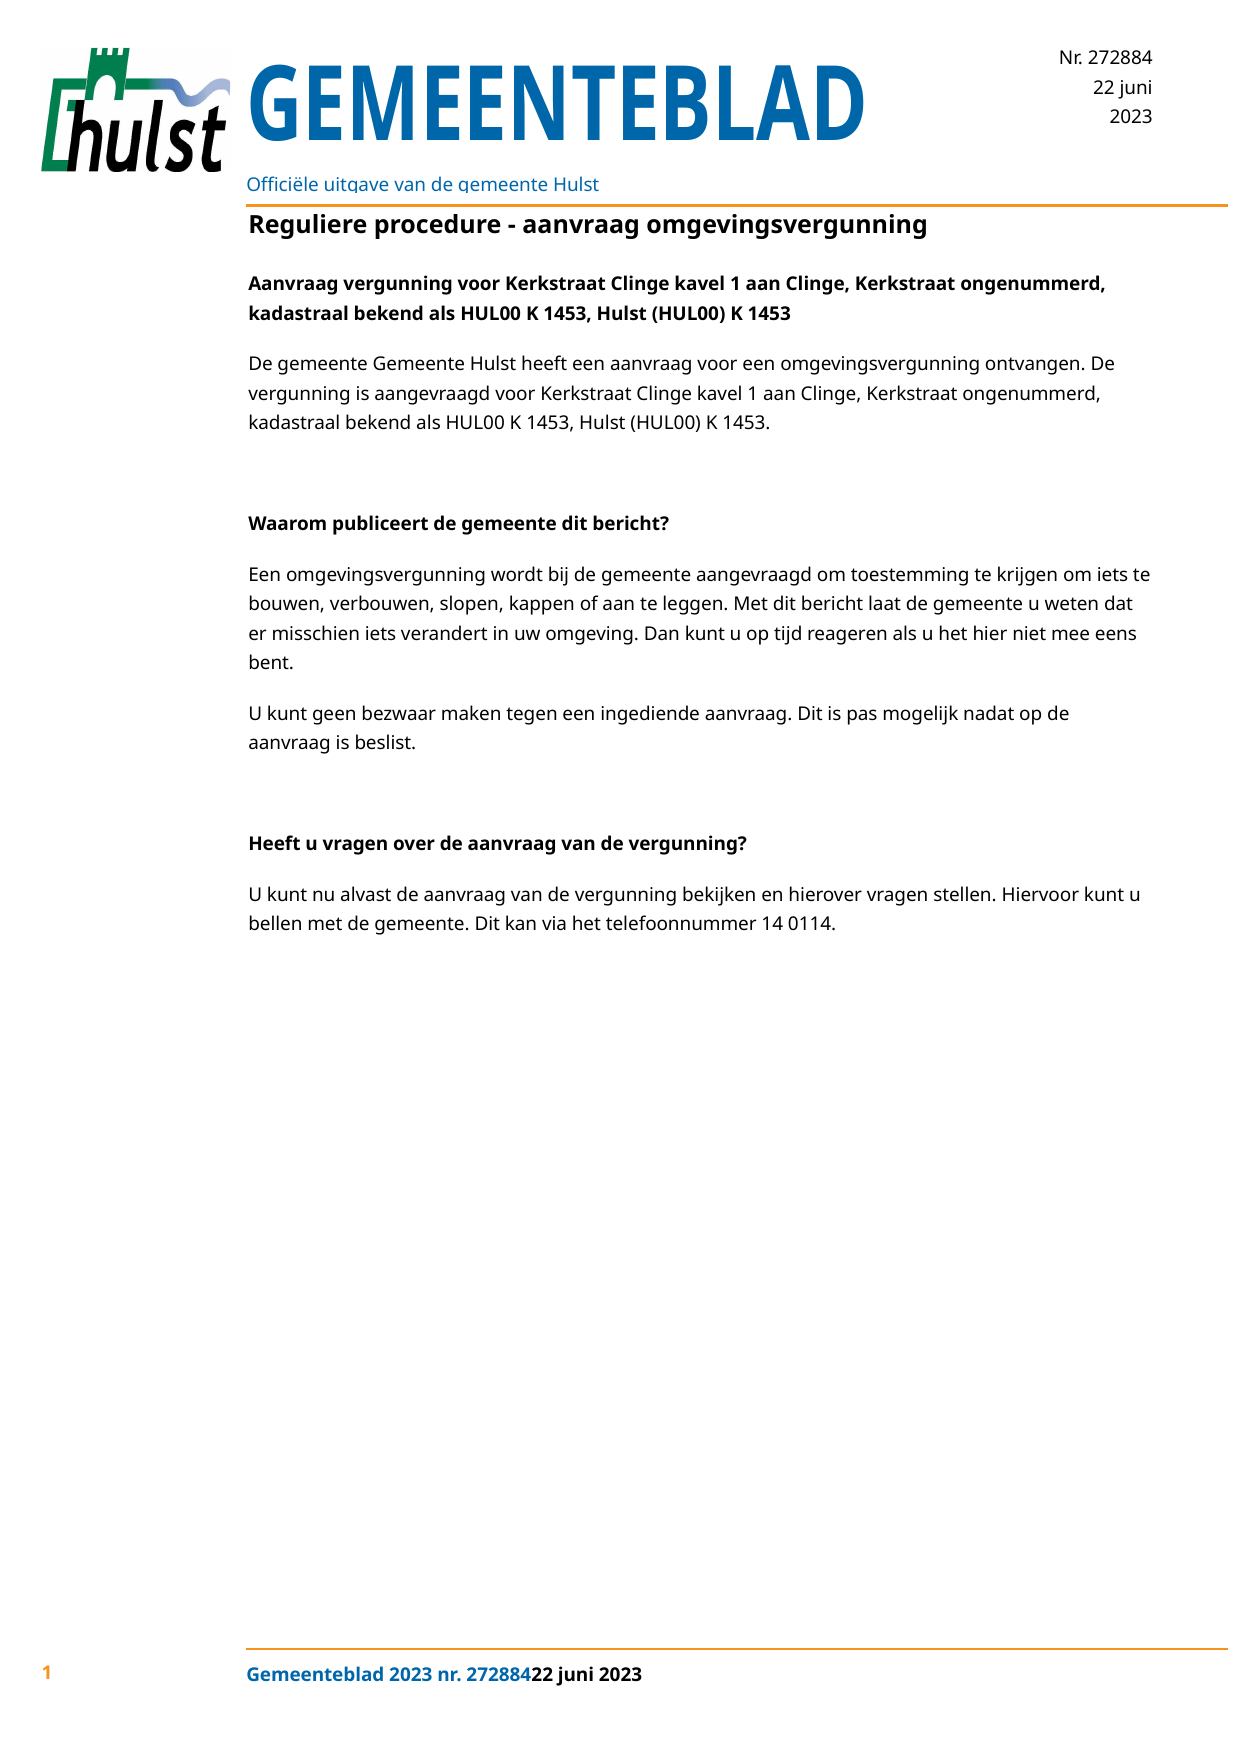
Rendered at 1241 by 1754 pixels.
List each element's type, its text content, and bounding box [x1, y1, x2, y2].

text Aanvraag vergunning voor Kerkstraat Clinge kavel 1 aan Clinge, Kerkstraat ongenummerd, kadastraal bekend als HUL00 K 1453, Hulst (HUL00) K 1453 [248, 270, 1152, 326]
text Heeft u vragen over de aanvraag van de vergunning? [248, 830, 1152, 856]
text Waarom publiceert de gemeente dit bericht? [248, 510, 1152, 536]
text Reguliere procedure - aanvraag omgevingsvergunning [248, 207, 1152, 241]
text U kunt geen bezwaar maken tegen een ingediende aanvraag. Dit is pas mogelijk nadat op de aanvraag is beslist. [248, 700, 1152, 755]
text De gemeente Gemeente Hulst heeft een aanvraag voor een omgevingsvergunning ontvangen. De vergunning is aangevraagd voor Kerkstraat Clinge kavel 1 aan Clinge, Kerkstraat ongenummerd, kadastraal bekend als HUL00 K 1453, Hulst (HUL00) K 1453. [248, 350, 1152, 435]
text Een omgevingsvergunning wordt bij de gemeente aangevraagd om toestemming te krijgen om iets te bouwen, verbouwen, slopen, kappen of aan te leggen. Met dit bericht laat de gemeente u weten dat er misschien iets verandert in uw omgeving. Dan kunt u op tijd reageren als u het hier niet mee eens bent. [248, 561, 1152, 675]
text U kunt nu alvast de aanvraag van de vergunning bekijken en hierover vragen stellen. Hiervoor kunt u bellen met de gemeente. Dit kan via het telefoonnummer 14 0114. [248, 881, 1152, 936]
picture [41, 47, 231, 172]
